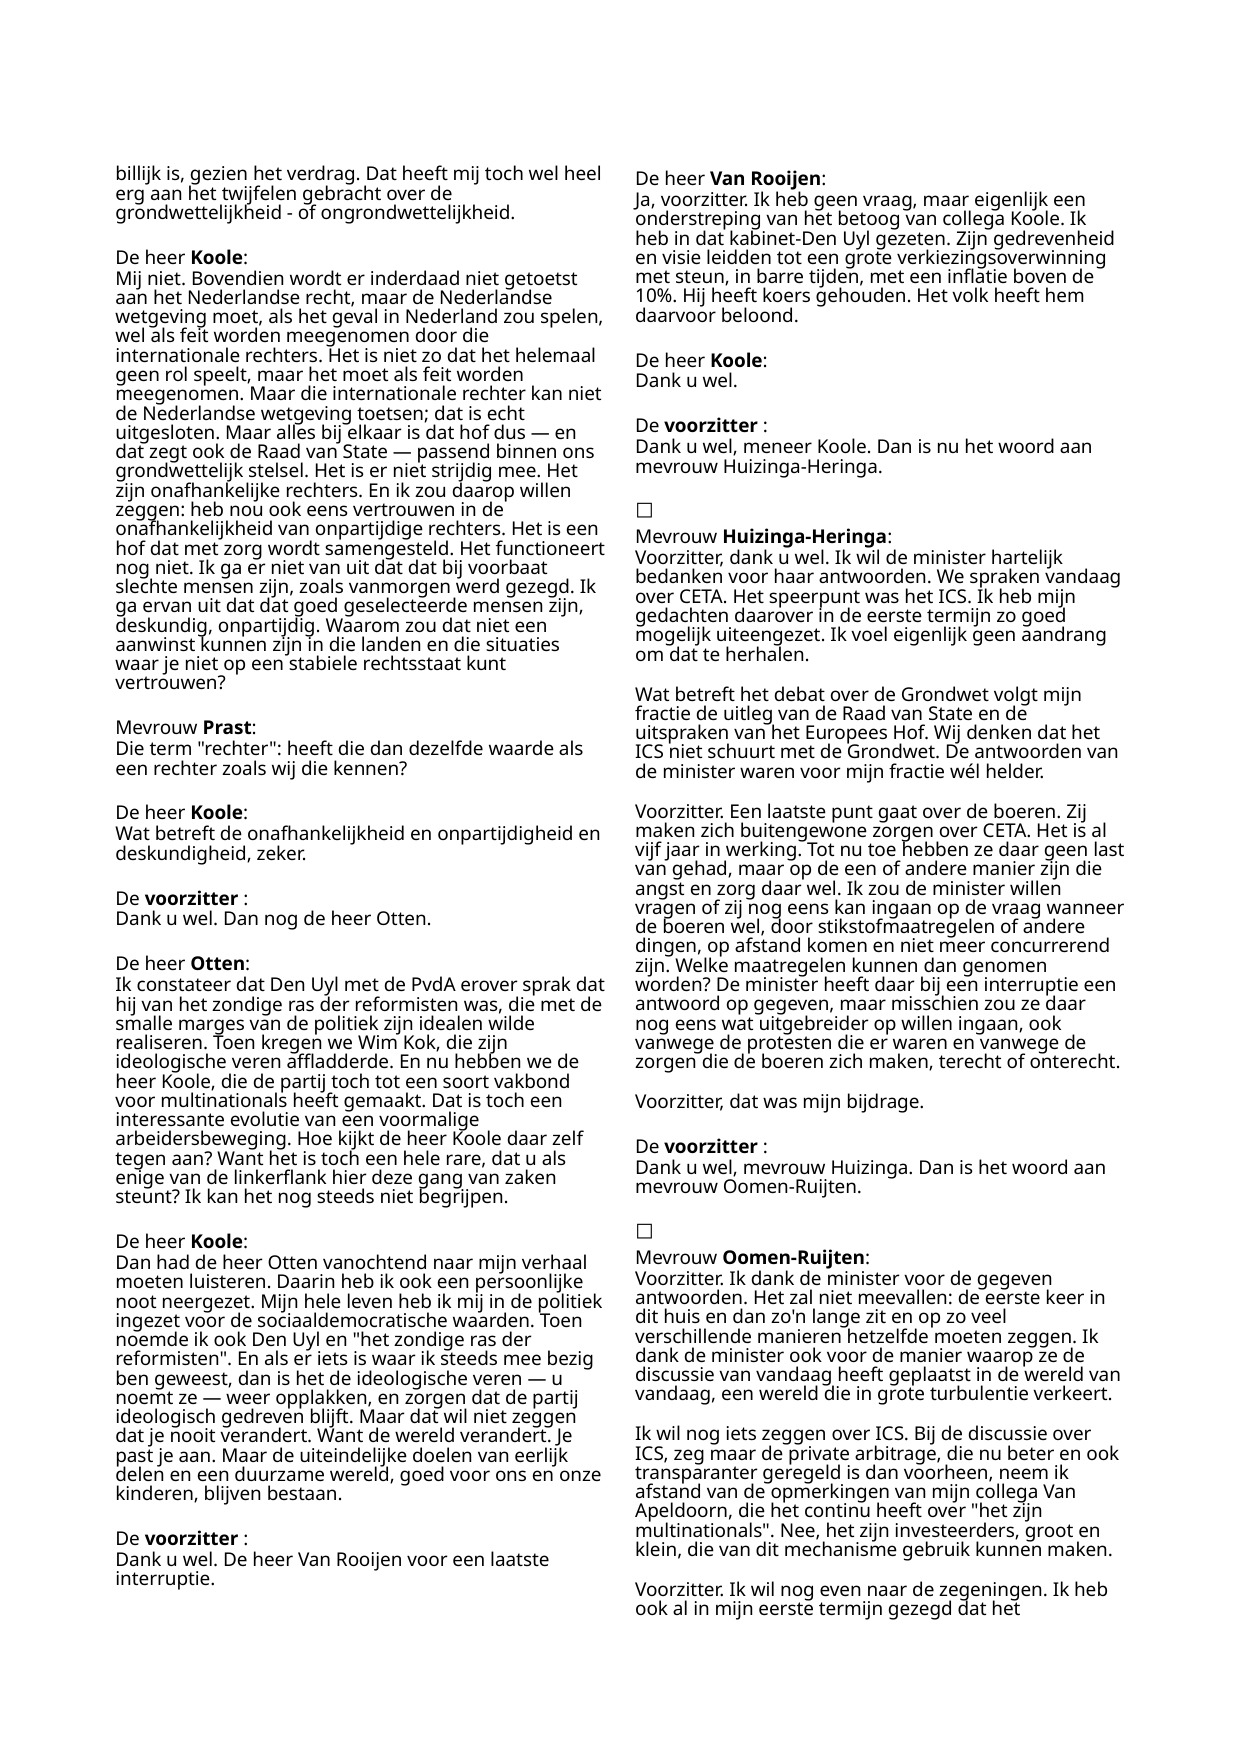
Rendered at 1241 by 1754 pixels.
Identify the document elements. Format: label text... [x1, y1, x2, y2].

text Wat betreft het debat over de Grondwet volgt mijn fractie de uitleg van de Raad van State en de uitspraken van het Europees Hof. Wij denken dat het ICS niet schuurt met de Grondwet. De antwoorden van de minister waren voor mijn fractie wél helder. [635, 686, 1125, 782]
text De heer Koole: [115, 244, 605, 270]
text Voorzitter. Ik dank de minister voor de gegeven antwoorden. Het zal niet meevallen: de eerste keer in dit huis en dan zo'n lange zit en op zo veel verschillende manieren hetzelfde moeten zeggen. Ik dank de minister ook voor de manier waarop ze de discussie van vandaag heeft geplaatst in de wereld van vandaag, een wereld die in grote turbulentie verkeert. [635, 1270, 1125, 1405]
text Die term "rechter": heeft die dan dezelfde waarde als een rechter zoals wij die kennen? [115, 740, 605, 779]
text ⬜ [635, 498, 1125, 523]
text De voorzitter : [115, 885, 605, 910]
text Dank u wel. Dan nog de heer Otten. [115, 910, 605, 930]
text Dank u wel. De heer Van Rooijen voor een laatste interruptie. [115, 1551, 605, 1590]
text Mevrouw Prast: [115, 714, 605, 740]
text De heer Van Rooijen: [635, 165, 1125, 191]
text De voorzitter : [115, 1525, 605, 1551]
text Ja, voorzitter. Ik heb geen vraag, maar eigenlijk een onderstreping van het betoog van collega Koole. Ik heb in dat kabinet-Den Uyl gezeten. Zijn gedrevenheid en visie leidden tot een grote verkiezingsoverwinning met steun, in barre tijden, met een inflatie boven de 10%. Hij heeft koers gehouden. Het volk heeft hem daarvoor beloond. [635, 191, 1125, 326]
text Voorzitter. Een laatste punt gaat over de boeren. Zij maken zich buitengewone zorgen over CETA. Het is al vijf jaar in werking. Tot nu toe hebben ze daar geen last van gehad, maar op de een of andere manier zijn die angst en zorg daar wel. Ik zou de minister willen vragen of zij nog eens kan ingaan op de vraag wanneer de boeren wel, door stikstofmaatregelen of andere dingen, op afstand komen en niet meer concurrerend zijn. Welke maatregelen kunnen dan genomen worden? De minister heeft daar bij een interruptie een antwoord op gegeven, maar misschien zou ze daar nog eens wat uitgebreider op willen ingaan, ook vanwege de protesten die er waren en vanwege de zorgen die de boeren zich maken, terecht of onterecht. [635, 803, 1125, 1072]
text Mevrouw Oomen-Ruijten: [635, 1244, 1125, 1270]
text Dank u wel, mevrouw Huizinga. Dan is het woord aan mevrouw Oomen-Ruijten. [635, 1159, 1125, 1197]
text De voorzitter : [635, 1133, 1125, 1159]
text De heer Koole: [115, 799, 605, 825]
text Ik constateer dat Den Uyl met de PvdA erover sprak dat hij van het zondige ras der reformisten was, die met de smalle marges van de politiek zijn idealen wilde realiseren. Toen kregen we Wim Kok, die zijn ideologische veren affladderde. En nu hebben we de heer Koole, die de partij toch tot een soort vakbond voor multinationals heeft gemaakt. Dat is toch een interessante evolutie van een voormalige arbeidersbeweging. Hoe kijkt de heer Koole daar zelf tegen aan? Want het is toch een hele rare, dat u als enige van de linkerflank hier deze gang van zaken steunt? Ik kan het nog steeds niet begrijpen. [115, 976, 605, 1207]
text ⬜ [635, 1218, 1125, 1244]
text Voorzitter, dat was mijn bijdrage. [635, 1093, 1125, 1112]
text Dan had de heer Otten vanochtend naar mijn verhaal moeten luisteren. Daarin heb ik ook een persoonlijke noot neergezet. Mijn hele leven heb ik mij in de politiek ingezet voor de sociaaldemocratische waarden. Toen noemde ik ook Den Uyl en "het zondige ras der reformisten". En als er iets is waar ik steeds mee bezig ben geweest, dan is het de ideologische veren — u noemt ze — weer opplakken, en zorgen dat de partij ideologisch gedreven blijft. Maar dat wil niet zeggen dat je nooit verandert. Want de wereld verandert. Je past je aan. Maar de uiteindelijke doelen van eerlijk delen en een duurzame wereld, goed voor ons en onze kinderen, blijven bestaan. [115, 1254, 605, 1504]
text De voorzitter : [635, 413, 1125, 438]
text De heer Otten: [115, 951, 605, 976]
text De heer Koole: [115, 1228, 605, 1254]
text Wat betreft de onafhankelijkheid en onpartijdigheid en deskundigheid, zeker. [115, 825, 605, 864]
text De heer Koole: [635, 347, 1125, 372]
text Mij niet. Bovendien wordt er inderdaad niet getoetst aan het Nederlandse recht, maar de Nederlandse wetgeving moet, als het geval in Nederland zou spelen, wel als feit worden meegenomen door die internationale rechters. Het is niet zo dat het helemaal geen rol speelt, maar het moet als feit worden meegenomen. Maar die internationale rechter kan niet de Nederlandse wetgeving toetsen; dat is echt uitgesloten. Maar alles bij elkaar is dat hof dus — en dat zegt ook de Raad van State — passend binnen ons grondwettelijk stelsel. Het is er niet strijdig mee. Het zijn onafhankelijke rechters. En ik zou daarop willen zeggen: heb nou ook eens vertrouwen in de onafhankelijkheid van onpartijdige rechters. Het is een hof dat met zorg wordt samengesteld. Het functioneert nog niet. Ik ga er niet van uit dat dat bij voorbaat slechte mensen zijn, zoals vanmorgen werd gezegd. Ik ga ervan uit dat dat goed geselecteerde mensen zijn, deskundig, onpartijdig. Waarom zou dat niet een aanwinst kunnen zijn in die landen en die situaties waar je niet op een stabiele rechtsstaat kunt vertrouwen? [115, 270, 605, 694]
text Voorzitter. Ik wil nog even naar de zegeningen. Ik heb ook al in mijn eerste termijn gezegd dat het [635, 1581, 1125, 1619]
text Dank u wel. [635, 372, 1125, 392]
text billijk is, gezien het verdrag. Dat heeft mij toch wel heel erg aan het twijfelen gebracht over de grondwettelijkheid - of ongrondwettelijkheid. [115, 165, 605, 223]
text Mevrouw Huizinga-Heringa: [635, 523, 1125, 549]
text Dank u wel, meneer Koole. Dan is nu het woord aan mevrouw Huizinga-Heringa. [635, 438, 1125, 477]
text Ik wil nog iets zeggen over ICS. Bij de discussie over ICS, zeg maar de private arbitrage, die nu beter en ook transparanter geregeld is dan voorheen, neem ik afstand van de opmerkingen van mijn collega Van Apeldoorn, die het continu heeft over "het zijn multinationals". Nee, het zijn investeerders, groot en klein, die van dit mechanisme gebruik kunnen maken. [635, 1425, 1125, 1560]
text Voorzitter, dank u wel. Ik wil de minister hartelijk bedanken voor haar antwoorden. We spraken vandaag over CETA. Het speerpunt was het ICS. Ik heb mijn gedachten daarover in de eerste termijn zo goed mogelijk uiteengezet. Ik voel eigenlijk geen aandrang om dat te herhalen. [635, 549, 1125, 665]
